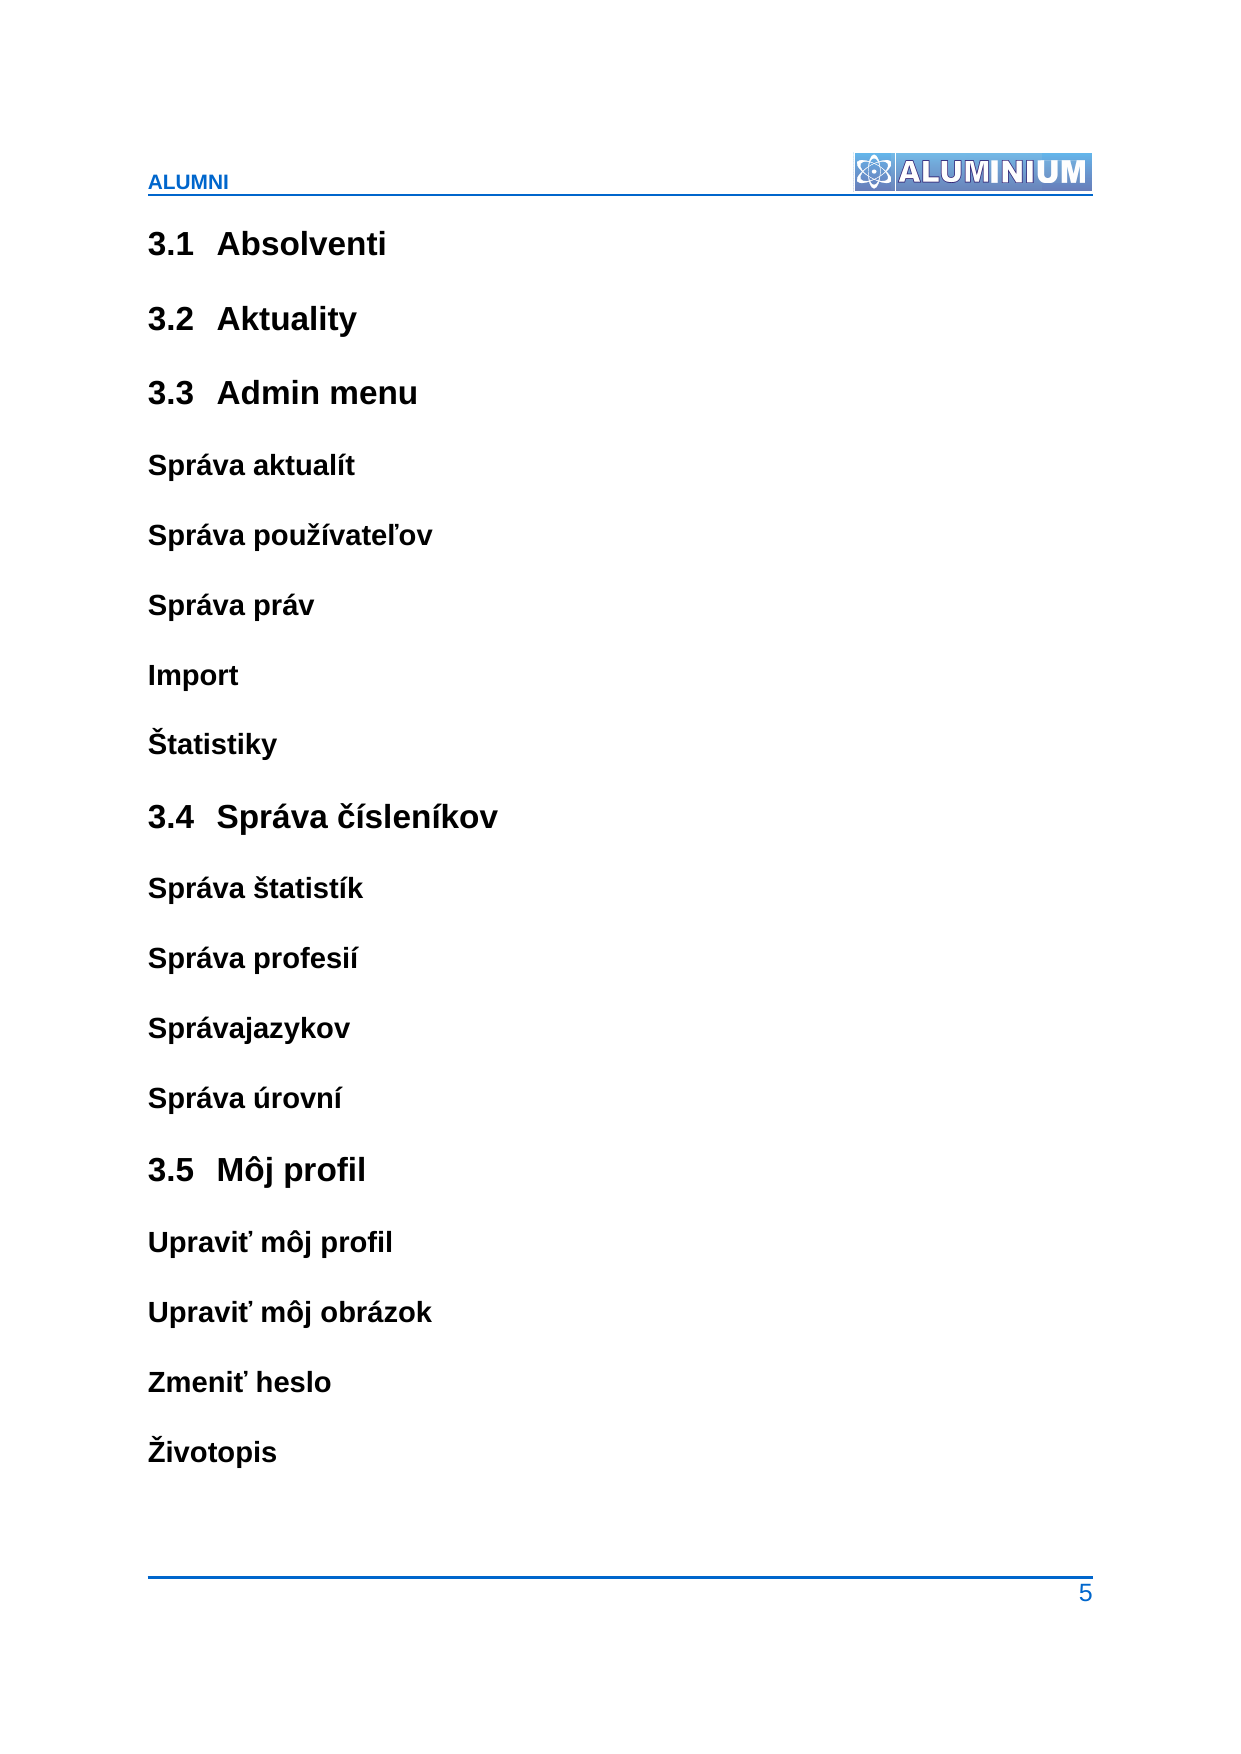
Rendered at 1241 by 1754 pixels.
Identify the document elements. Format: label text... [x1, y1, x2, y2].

subtitle Správa úrovní [148, 1082, 1093, 1114]
subtitle Zmeniť heslo [148, 1366, 1093, 1398]
subtitle Správa aktualít [148, 449, 1093, 482]
subtitle Správajazykov [148, 1012, 1093, 1045]
subtitle Štatistiky [148, 728, 1093, 761]
subtitle Životopis [148, 1436, 1093, 1468]
subtitle Správa profesií [148, 942, 1093, 975]
subtitle Správa práv [148, 589, 1093, 621]
subtitle Správa čísleníkov [148, 798, 1093, 835]
subtitle Admin menu [148, 374, 1093, 412]
subtitle Import [148, 658, 1093, 691]
subtitle Upraviť môj obrázok [148, 1296, 1093, 1328]
subtitle Absolventi [148, 226, 1093, 263]
subtitle Upraviť môj profil [148, 1226, 1093, 1259]
subtitle Aktuality [148, 300, 1093, 337]
subtitle Správa používateľov [148, 519, 1093, 551]
subtitle Môj profil [148, 1152, 1093, 1189]
subtitle Správa štatistík [148, 872, 1093, 905]
